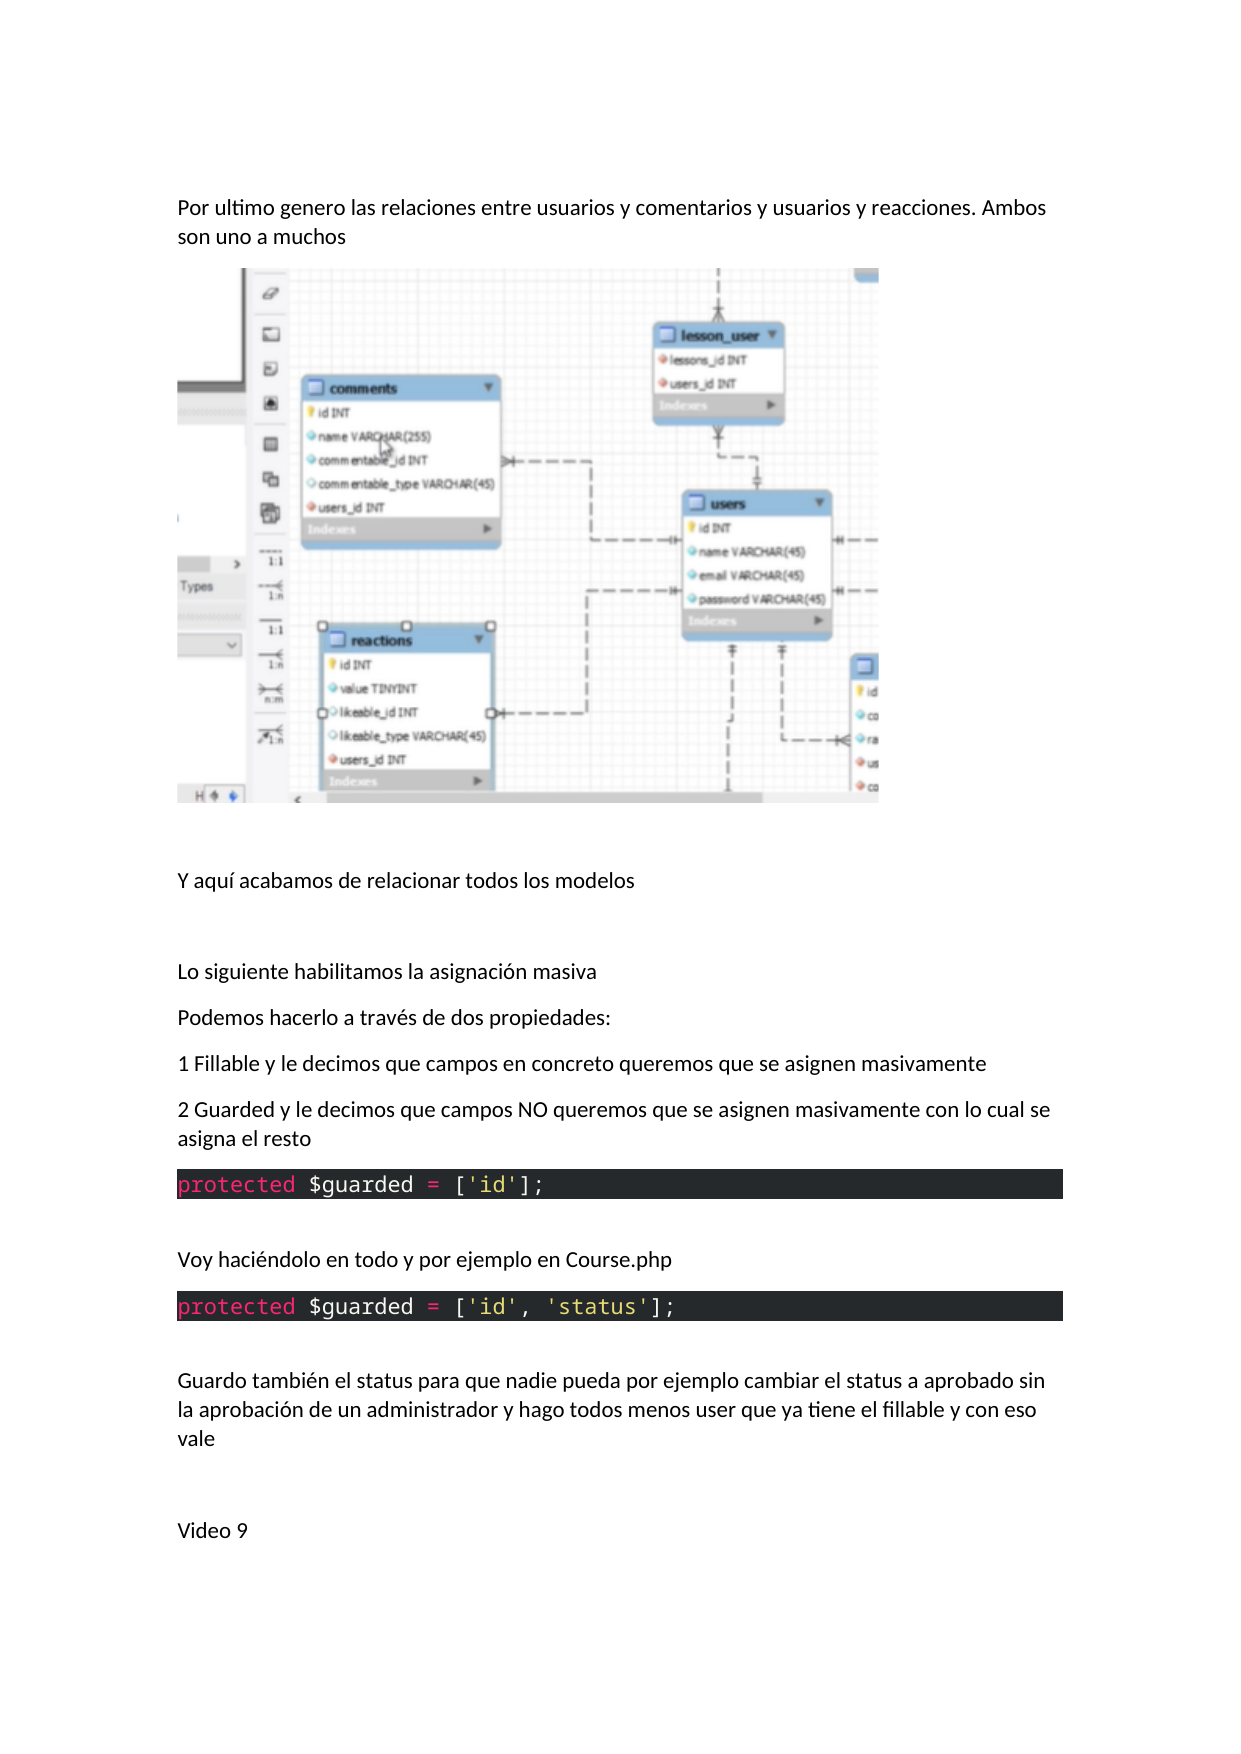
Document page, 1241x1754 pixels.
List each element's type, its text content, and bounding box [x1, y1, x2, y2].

text protected $guarded = ['id', 'status']; [177, 1291, 1063, 1321]
text Podemos hacerlo a través de dos propiedades: [177, 1003, 1063, 1031]
text Video 9 [177, 1516, 1063, 1544]
text Por ultimo genero las relaciones entre usuarios y comentarios y usuarios y reacciones. Ambos son uno a muchos [177, 193, 1063, 250]
text Lo siguiente habilitamos la asignación masiva [177, 957, 1063, 986]
text Guardo también el status para que nadie pueda por ejemplo cambiar el status a aprobado sin la aprobación de un administrador y hago todos menos user que ya tiene el fillable y con eso vale [177, 1366, 1063, 1452]
text protected $guarded = ['id']; [177, 1169, 1063, 1199]
text 1 Fillable y le decimos que campos en concreto queremos que se asignen masivamente [177, 1049, 1063, 1077]
text Y aquí acabamos de relacionar todos los modelos [177, 866, 1063, 894]
text 2 Guarded y le decimos que campos NO queremos que se asignen masivamente con lo cual se asigna el resto [177, 1095, 1063, 1152]
text Voy haciéndolo en todo y por ejemplo en Course.php [177, 1245, 1063, 1273]
